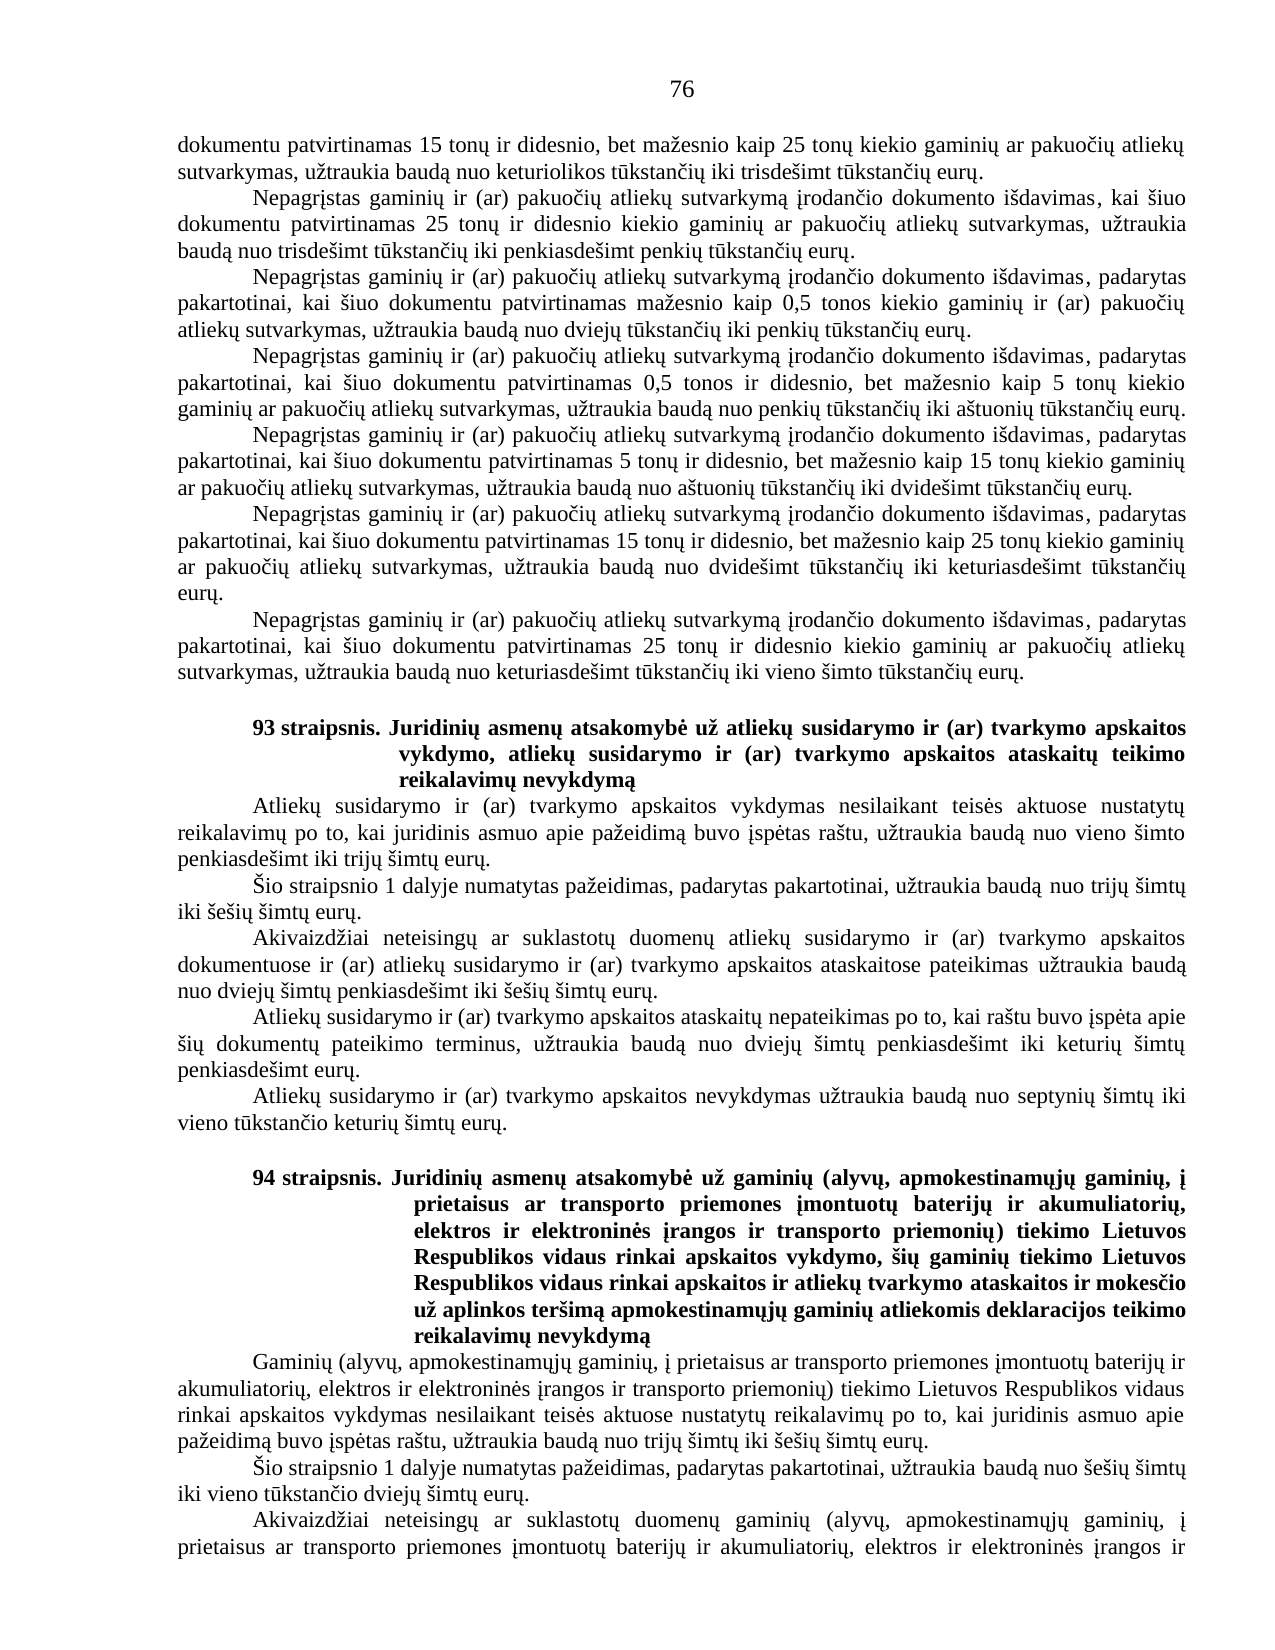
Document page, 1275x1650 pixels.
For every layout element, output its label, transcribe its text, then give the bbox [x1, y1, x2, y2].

text Atliekų susidarymo ir (ar) tvarkymo apskaitos vykdymas nesilaikant teisės aktuose nustatytų reikalavimų po to, kai juridinis asmuo apie pažeidimą buvo įspėtas raštu, užtraukia baudą nuo vieno šimto penkiasdešimt iki trijų šimtų eurų. [177, 793, 1186, 872]
text Nepagrįstas gaminių ir (ar) pakuočių atliekų sutvarkymą įrodančio dokumento išdavimas, padarytas pakartotinai, kai šiuo dokumentu patvirtinamas 25 tonų ir didesnio kiekio gaminių ar pakuočių atliekų sutvarkymas, užtraukia baudą nuo keturiasdešimt tūkstančių iki vieno šimto tūkstančių eurų. [177, 606, 1186, 685]
text Akivaizdžiai neteisingų ar suklastotų duomenų atliekų susidarymo ir (ar) tvarkymo apskaitos dokumentuose ir (ar) atliekų susidarymo ir (ar) tvarkymo apskaitos ataskaitose pateikimas užtraukia baudą nuo dviejų šimtų penkiasdešimt iki šešių šimtų eurų. [177, 924, 1186, 1003]
text Gaminių (alyvų, apmokestinamųjų gaminių, į prietaisus ar transporto priemones įmontuotų baterijų ir akumuliatorių, elektros ir elektroninės įrangos ir transporto priemonių) tiekimo Lietuvos Respublikos vidaus rinkai apskaitos vykdymas nesilaikant teisės aktuose nustatytų reikalavimų po to, kai juridinis asmuo apie pažeidimą buvo įspėtas raštu, užtraukia baudą nuo trijų šimtų iki šešių šimtų eurų. [177, 1348, 1186, 1454]
text Atliekų susidarymo ir (ar) tvarkymo apskaitos ataskaitų nepateikimas po to, kai raštu buvo įspėta apie šių dokumentų pateikimo terminus, užtraukia baudą nuo dviejų šimtų penkiasdešimt iki keturių šimtų penkiasdešimt eurų. [177, 1003, 1186, 1082]
text Akivaizdžiai neteisingų ar suklastotų duomenų gaminių (alyvų, apmokestinamųjų gaminių, į prietaisus ar transporto priemones įmontuotų baterijų ir akumuliatorių, elektros ir elektroninės įrangos ir [177, 1507, 1186, 1559]
text Šio straipsnio 1 dalyje numatytas pažeidimas, padarytas pakartotinai, užtraukia baudą nuo trijų šimtų iki šešių šimtų eurų. [177, 872, 1186, 924]
text Nepagrįstas gaminių ir (ar) pakuočių atliekų sutvarkymą įrodančio dokumento išdavimas, kai šiuo dokumentu patvirtinamas 25 tonų ir didesnio kiekio gaminių ar pakuočių atliekų sutvarkymas, užtraukia baudą nuo trisdešimt tūkstančių iki penkiasdešimt penkių tūkstančių eurų. [177, 184, 1186, 263]
text Nepagrįstas gaminių ir (ar) pakuočių atliekų sutvarkymą įrodančio dokumento išdavimas, padarytas pakartotinai, kai šiuo dokumentu patvirtinamas mažesnio kaip 0,5 tonos kiekio gaminių ir (ar) pakuočių atliekų sutvarkymas, užtraukia baudą nuo dviejų tūkstančių iki penkių tūkstančių eurų. [177, 263, 1186, 342]
text Nepagrįstas gaminių ir (ar) pakuočių atliekų sutvarkymą įrodančio dokumento išdavimas, padarytas pakartotinai, kai šiuo dokumentu patvirtinamas 5 tonų ir didesnio, bet mažesnio kaip 15 tonų kiekio gaminių ar pakuočių atliekų sutvarkymas, užtraukia baudą nuo aštuonių tūkstančių iki dvidešimt tūkstančių eurų. [177, 421, 1186, 500]
text Šio straipsnio 1 dalyje numatytas pažeidimas, padarytas pakartotinai, užtraukia baudą nuo šešių šimtų iki vieno tūkstančio dviejų šimtų eurų. [177, 1454, 1186, 1507]
text 93 straipsnis. Juridinių asmenų atsakomybė už atliekų susidarymo ir (ar) tvarkymo apskaitos vykdymo, atliekų susidarymo ir (ar) tvarkymo apskaitos ataskaitų teikimo reikalavimų nevykdymą [252, 713, 1186, 793]
text dokumentu patvirtinamas 15 tonų ir didesnio, bet mažesnio kaip 25 tonų kiekio gaminių ar pakuočių atliekų sutvarkymas, užtraukia baudą nuo keturiolikos tūkstančių iki trisdešimt tūkstančių eurų. [177, 131, 1186, 184]
text Nepagrįstas gaminių ir (ar) pakuočių atliekų sutvarkymą įrodančio dokumento išdavimas, padarytas pakartotinai, kai šiuo dokumentu patvirtinamas 15 tonų ir didesnio, bet mažesnio kaip 25 tonų kiekio gaminių ar pakuočių atliekų sutvarkymas, užtraukia baudą nuo dvidešimt tūkstančių iki keturiasdešimt tūkstančių eurų. [177, 500, 1186, 606]
text 94 straipsnis. Juridinių asmenų atsakomybė už gaminių (alyvų, apmokestinamųjų gaminių, į prietaisus ar transporto priemones įmontuotų baterijų ir akumuliatorių, elektros ir elektroninės įrangos ir transporto priemonių) tiekimo Lietuvos Respublikos vidaus rinkai apskaitos vykdymo, šių gaminių tiekimo Lietuvos Respublikos vidaus rinkai apskaitos ir atliekų tvarkymo ataskaitos ir mokesčio už aplinkos teršimą apmokestinamųjų gaminių atliekomis deklaracijos teikimo reikalavimų nevykdymą [252, 1164, 1186, 1348]
text Nepagrįstas gaminių ir (ar) pakuočių atliekų sutvarkymą įrodančio dokumento išdavimas, padarytas pakartotinai, kai šiuo dokumentu patvirtinamas 0,5 tonos ir didesnio, bet mažesnio kaip 5 tonų kiekio gaminių ar pakuočių atliekų sutvarkymas, užtraukia baudą nuo penkių tūkstančių iki aštuonių tūkstančių eurų. [177, 342, 1186, 421]
text Atliekų susidarymo ir (ar) tvarkymo apskaitos nevykdymas užtraukia baudą nuo septynių šimtų iki vieno tūkstančio keturių šimtų eurų. [177, 1082, 1186, 1135]
